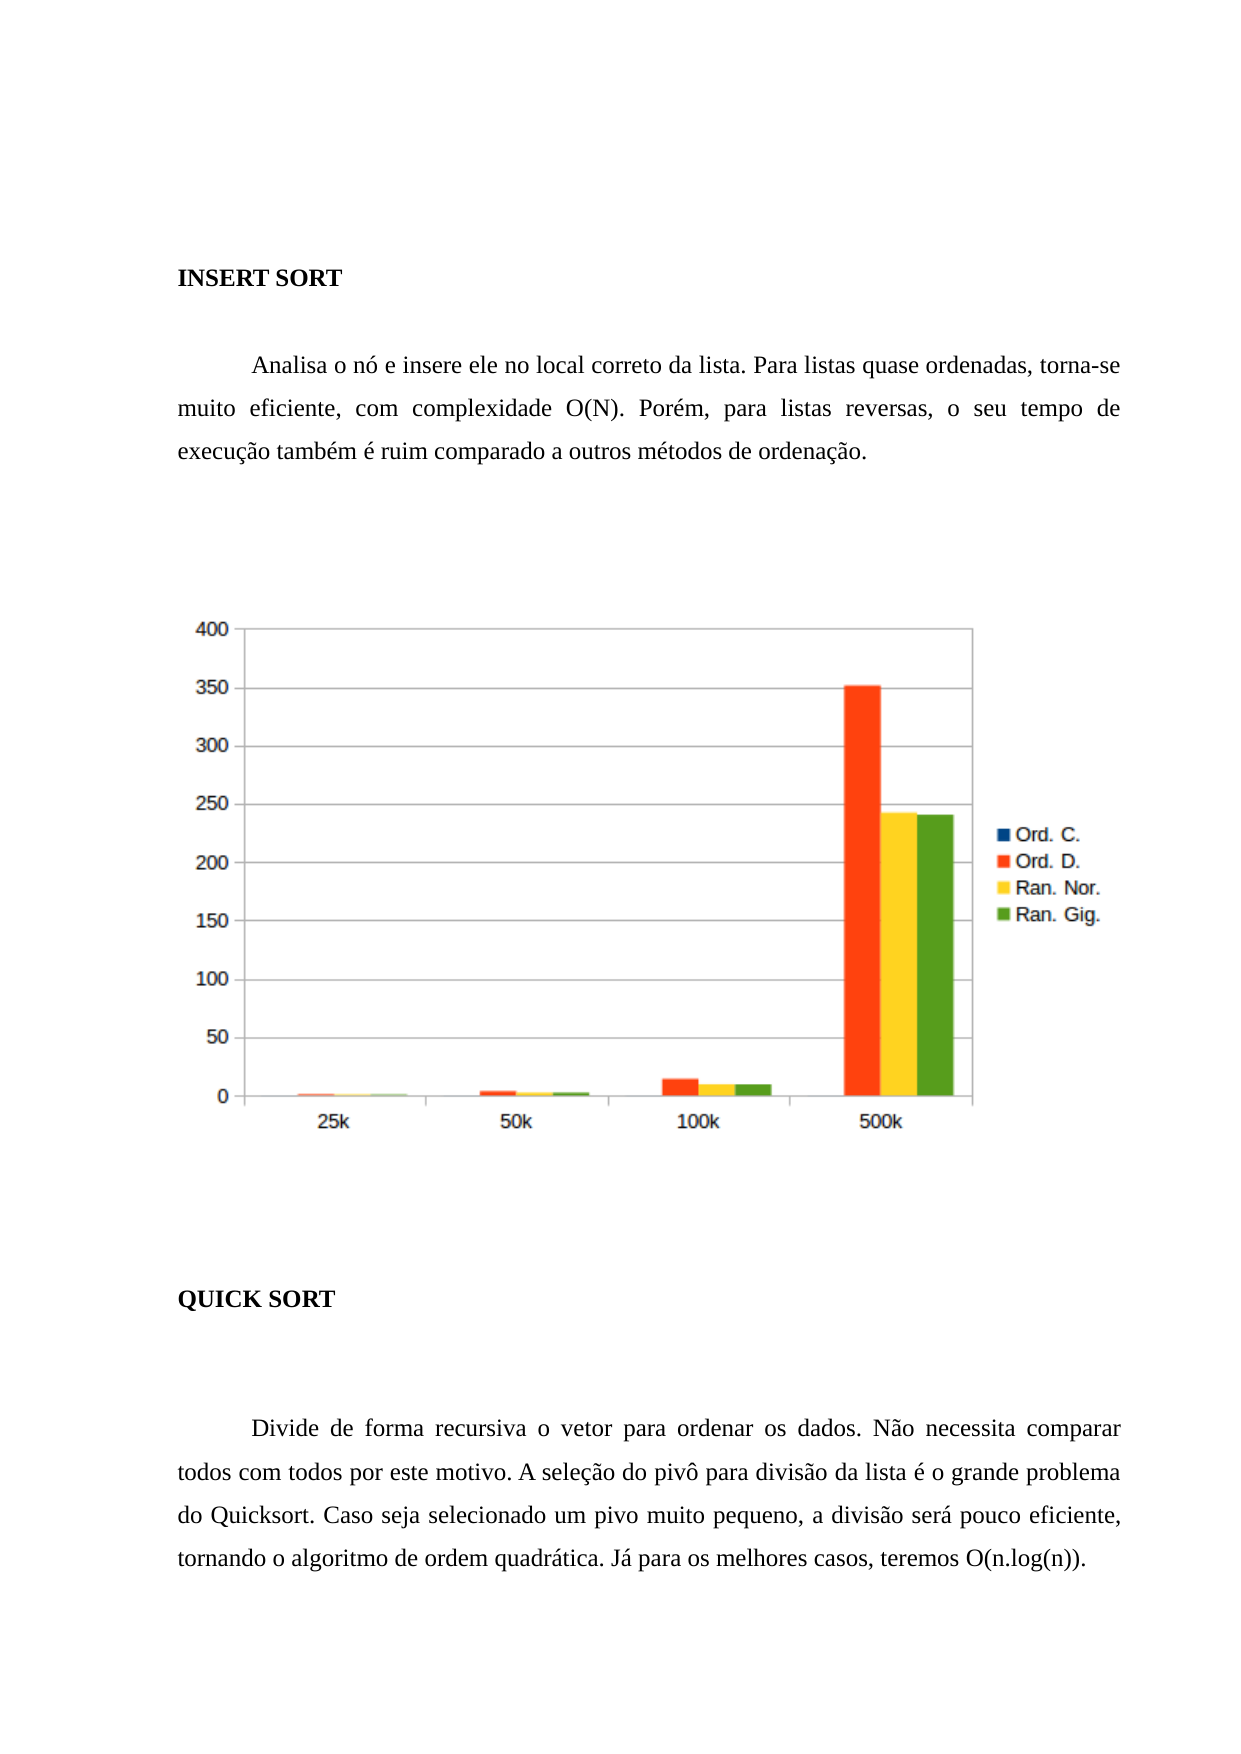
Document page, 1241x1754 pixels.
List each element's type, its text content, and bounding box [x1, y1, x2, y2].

text Analisa o nó e insere ele no local correto da lista. Para listas quase ordenadas, torna-se muito eficiente, com complexidade O(N). Porém, para listas reversas, o seu tempo de execução também é ruim comparado a outros métodos de ordenação. [177, 350, 1122, 465]
text Divide de forma recursiva o vetor para ordenar os dados. Não necessita comparar todos com todos por este motivo. A seleção do pivô para divisão da lista é o grande problema do Quicksort. Caso seja selecionado um pivo muito pequeno, a divisão será pouco eficiente, tornando o algoritmo de ordem quadrática. Já para os melhores casos, teremos O(n.log(n)). [177, 1413, 1122, 1572]
text QUICK SORT [177, 1284, 1122, 1313]
text INSERT SORT [177, 263, 1122, 292]
picture [177, 608, 1122, 1141]
